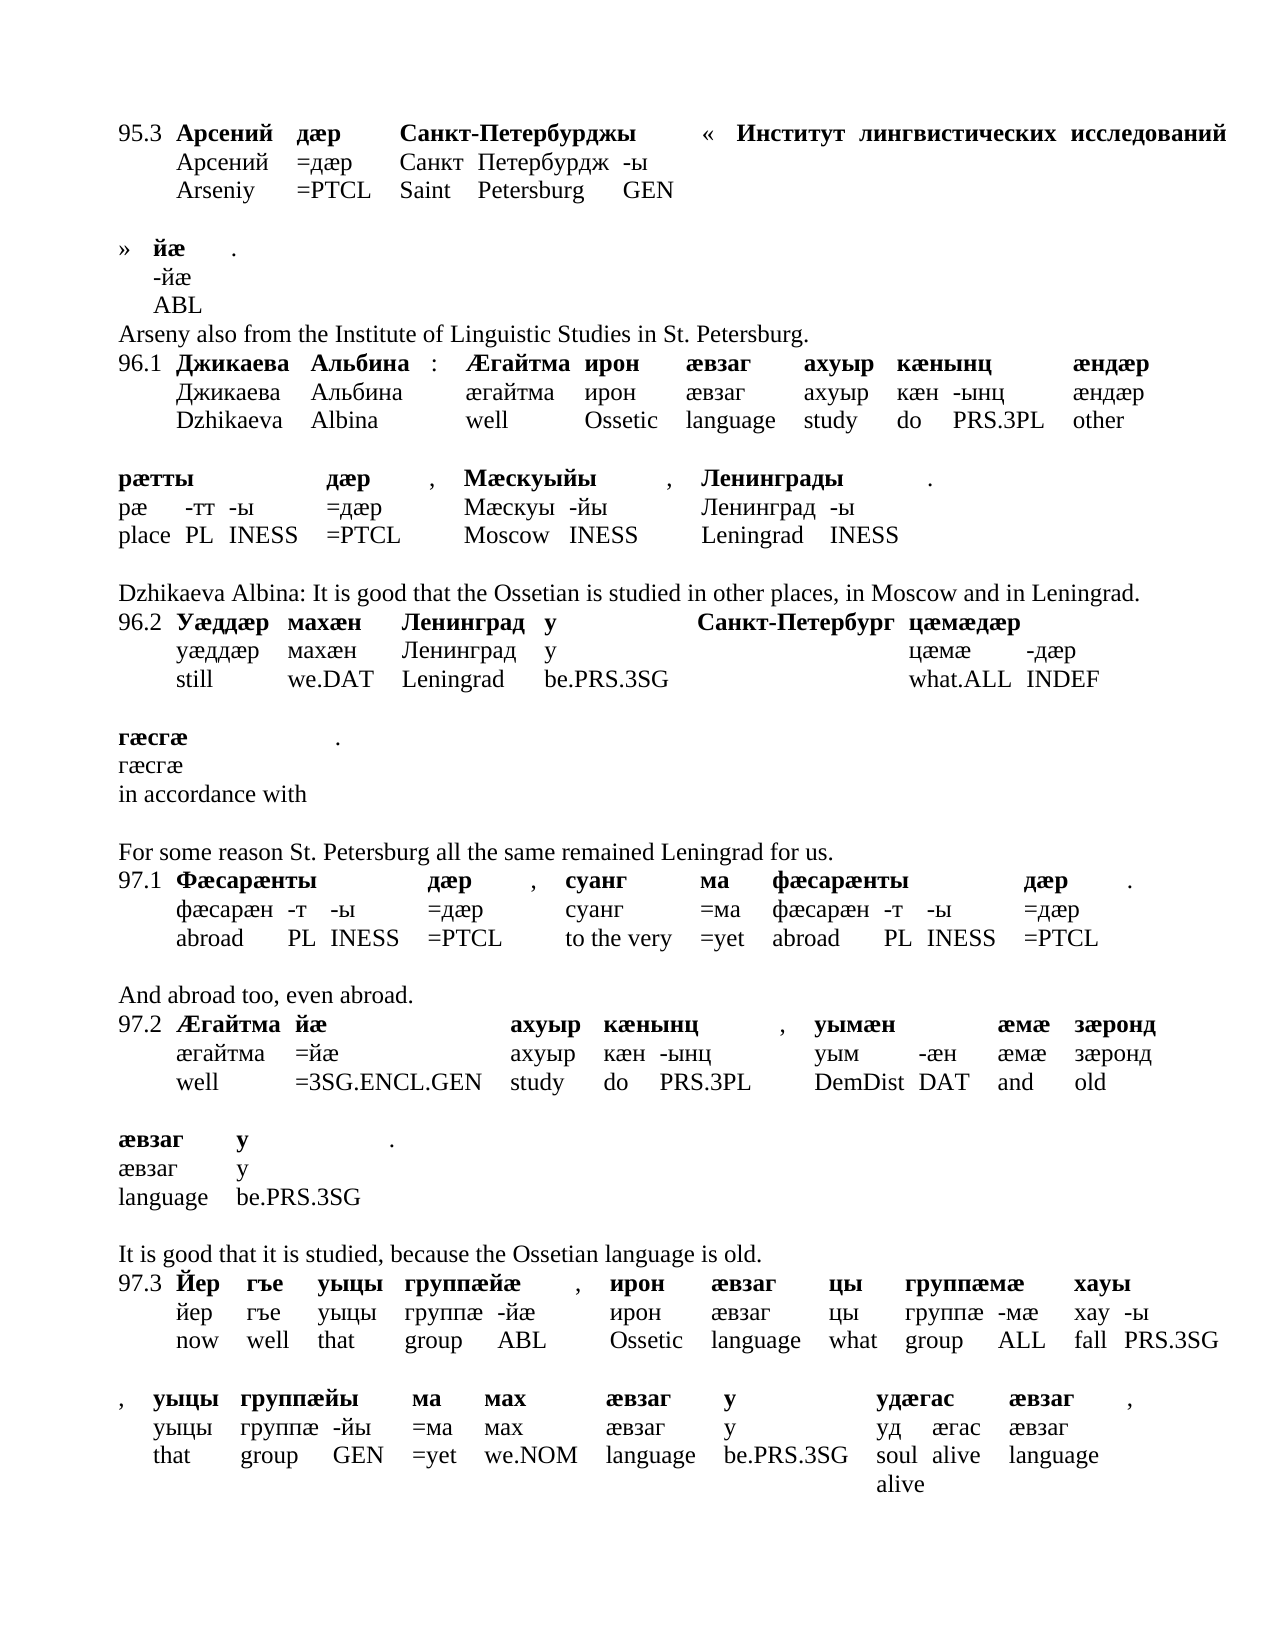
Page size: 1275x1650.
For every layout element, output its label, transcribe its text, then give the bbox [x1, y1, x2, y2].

text -ы [330, 894, 400, 923]
text Ленинград [402, 636, 517, 664]
text . [389, 1124, 410, 1153]
text group [905, 1326, 984, 1354]
text Фæсарæнты [176, 866, 414, 894]
text цы [829, 1268, 891, 1297]
text Джикаева [176, 348, 297, 377]
text ABL [153, 291, 203, 319]
text DemDist [814, 1067, 904, 1096]
text Институт [736, 118, 845, 147]
text , [429, 463, 450, 492]
text do [897, 406, 939, 434]
text Dzhikaeva [176, 406, 283, 434]
text PL [185, 521, 215, 549]
text =yet [700, 923, 744, 952]
text INESS [569, 521, 638, 549]
text INESS [229, 521, 298, 549]
text -ы [229, 492, 298, 521]
text : [431, 348, 452, 377]
text хау [1074, 1297, 1110, 1326]
text у [723, 1412, 849, 1441]
text 96.2 [118, 607, 162, 636]
text » [118, 233, 139, 262]
text зæронд [1074, 1038, 1152, 1067]
text цы [829, 1297, 877, 1326]
text Арсений [176, 147, 269, 176]
text fall [1074, 1326, 1110, 1354]
text группæйæ [404, 1268, 561, 1297]
text 96.1 [118, 348, 162, 377]
text =дæр [427, 894, 503, 923]
text æмæ [997, 1009, 1061, 1038]
text -ынц [659, 1038, 752, 1067]
text -т [287, 894, 316, 923]
text уыцы [317, 1297, 377, 1326]
text 97.1 [118, 866, 162, 894]
text ирон [609, 1297, 683, 1326]
text ирон [584, 377, 658, 406]
text æвзаг [606, 1412, 696, 1441]
text well [246, 1326, 289, 1354]
text =дæр [326, 492, 401, 521]
text And abroad too, even abroad. [118, 981, 1249, 1009]
text æндæр [1073, 377, 1145, 406]
text DAT [918, 1067, 970, 1096]
text Æгайтма [465, 348, 571, 377]
text Джикаева [176, 377, 283, 406]
text =PTCL [1024, 923, 1099, 952]
text фæсарæн [176, 894, 273, 923]
text group [240, 1441, 319, 1469]
text у [544, 636, 669, 664]
text дæр [326, 463, 415, 492]
text Albina [310, 406, 403, 434]
text æвзаг [686, 348, 790, 377]
text Ossetic [609, 1326, 683, 1354]
text =PTCL [427, 923, 503, 952]
text ABL [497, 1326, 547, 1354]
text уым [814, 1038, 904, 1067]
text 97.3 [118, 1268, 162, 1297]
text йæ [153, 233, 217, 262]
text кæнынц [603, 1009, 766, 1038]
text уыцы [317, 1268, 391, 1297]
text to the very [565, 923, 672, 952]
text æгайтма [465, 377, 555, 406]
text -дæр [1026, 636, 1100, 664]
text , [575, 1268, 596, 1297]
text It is good that it is studied, because the Ossetian language is old. [118, 1239, 1249, 1268]
text be.PRS.3SG [723, 1441, 849, 1469]
text we.NOM [484, 1441, 578, 1469]
text ахуыр [510, 1038, 576, 1067]
text be.PRS.3SG [236, 1182, 361, 1211]
text Уæддæр [176, 607, 273, 636]
text æгас [932, 1412, 981, 1441]
text мах [484, 1412, 578, 1441]
text мах [484, 1383, 592, 1412]
text йер [176, 1297, 219, 1326]
text рæ [118, 492, 171, 521]
text we.DAT [287, 664, 374, 693]
text дæр [296, 118, 386, 147]
text уæддæр [176, 636, 259, 664]
text =дæр [1024, 894, 1099, 923]
text Йер [176, 1268, 233, 1297]
text ахуыр [803, 348, 883, 377]
text æвзаг [1009, 1412, 1099, 1441]
text do [603, 1067, 646, 1096]
text Мæскуыйы [464, 463, 652, 492]
text For some reason St. Petersburg all the same remained Leningrad for us. [118, 837, 1249, 866]
text 95.3 [118, 118, 162, 147]
text гæсгæ [118, 751, 307, 779]
text рæтты [118, 463, 312, 492]
text цæмæ [909, 636, 1012, 664]
text хауы [1074, 1268, 1233, 1297]
text INESS [829, 521, 899, 549]
text soul [876, 1441, 918, 1469]
text still [176, 664, 259, 693]
text -мæ [998, 1297, 1046, 1326]
text « [702, 118, 723, 147]
text =PTCL [296, 176, 372, 204]
text PL [287, 923, 316, 952]
text æгайтма [176, 1038, 265, 1067]
text у [723, 1383, 862, 1412]
text ирон [584, 348, 672, 377]
text кæнынц [897, 348, 1059, 377]
text Leningrad [701, 521, 816, 549]
text language [711, 1326, 801, 1354]
text группæ [905, 1297, 984, 1326]
text that [317, 1326, 377, 1354]
text PRS.3SG [1124, 1326, 1219, 1354]
text place [118, 521, 171, 549]
text =ма [700, 894, 744, 923]
text æмæ [997, 1038, 1047, 1067]
text study [510, 1067, 576, 1096]
text -йæ [153, 262, 203, 291]
text ALL [998, 1326, 1046, 1354]
text =PTCL [326, 521, 401, 549]
text группæ [404, 1297, 483, 1326]
text лингвистических [859, 118, 1057, 147]
text махæн [287, 607, 388, 636]
text зæронд [1074, 1009, 1166, 1038]
text æндæр [1073, 348, 1159, 377]
text GEN [623, 176, 674, 204]
text Saint [399, 176, 464, 204]
text what.ALL [909, 664, 1012, 693]
text суанг [565, 866, 686, 894]
text language [118, 1182, 208, 1211]
text æвзаг [1009, 1383, 1113, 1412]
text Petersburg [477, 176, 609, 204]
text кæн [897, 377, 939, 406]
text , [1127, 1383, 1148, 1412]
text -ы [927, 894, 996, 923]
text Альбина [310, 377, 403, 406]
text æвзаг [711, 1297, 801, 1326]
text =3SG.ENCL.GEN [295, 1067, 482, 1096]
text Ленинград [701, 492, 816, 521]
text alive [932, 1441, 981, 1469]
text alive [876, 1469, 995, 1498]
text суанг [565, 894, 672, 923]
text , [779, 1009, 800, 1038]
text æвзаг [118, 1153, 208, 1182]
text =дæр [296, 147, 372, 176]
text Moscow [464, 521, 555, 549]
text language [686, 406, 776, 434]
text abroad [176, 923, 273, 952]
text уыцы [153, 1412, 212, 1441]
text у [236, 1153, 361, 1182]
text INESS [330, 923, 400, 952]
text -ы [829, 492, 899, 521]
text Альбина [310, 348, 417, 377]
text language [606, 1441, 696, 1469]
text Санкт-Петербурджы [399, 118, 688, 147]
text Петербурдж [477, 147, 609, 176]
text -т [883, 894, 913, 923]
text гъе [246, 1297, 289, 1326]
text ахуыр [510, 1009, 589, 1038]
text уд [876, 1412, 918, 1441]
text кæн [603, 1038, 646, 1067]
text and [997, 1067, 1047, 1096]
text исследований [1070, 118, 1227, 147]
text æвзаг [118, 1124, 222, 1153]
text дæр [427, 866, 517, 894]
text -ы [1124, 1297, 1219, 1326]
text Arseny also from the Institute of Linguistic Studies in St. Petersburg. [118, 319, 1249, 348]
text PRS.3PL [953, 406, 1045, 434]
text INDEF [1026, 664, 1100, 693]
text группæйы [240, 1383, 398, 1412]
text уымæн [814, 1009, 984, 1038]
text well [176, 1067, 265, 1096]
text Ленинград [402, 607, 530, 636]
text Æгайтма [176, 1009, 281, 1038]
text группæ [240, 1412, 319, 1441]
text Leningrad [402, 664, 517, 693]
text , [530, 866, 551, 894]
text . [1127, 866, 1148, 894]
text Ossetic [584, 406, 658, 434]
text be.PRS.3SG [544, 664, 669, 693]
text now [176, 1326, 219, 1354]
text -тт [185, 492, 215, 521]
text PRS.3PL [659, 1067, 752, 1096]
text уыцы [153, 1383, 226, 1412]
text in accordance with [118, 779, 307, 808]
text Dzhikaeva Albina: It is good that the Ossetian is studied in other places, in Moscow and in Leningrad. [118, 578, 1249, 607]
text Арсений [176, 118, 283, 147]
text GEN [333, 1441, 384, 1469]
text language [1009, 1441, 1099, 1469]
text фæсарæн [772, 894, 870, 923]
text махæн [287, 636, 374, 664]
text Ленинграды [701, 463, 913, 492]
text , [118, 1383, 139, 1412]
text . [231, 233, 252, 262]
text ма [412, 1383, 470, 1412]
text 97.2 [118, 1009, 162, 1038]
text old [1074, 1067, 1152, 1096]
text -йы [333, 1412, 384, 1441]
text удæгас [876, 1383, 995, 1412]
text -ы [623, 147, 674, 176]
text -йæ [497, 1297, 547, 1326]
text =йæ [295, 1038, 482, 1067]
text йæ [295, 1009, 496, 1038]
text ма [700, 866, 758, 894]
text дæр [1024, 866, 1113, 894]
text æвзаг [711, 1268, 815, 1297]
text study [803, 406, 869, 434]
text -æн [918, 1038, 970, 1067]
text -йы [569, 492, 638, 521]
text PL [883, 923, 913, 952]
text группæмæ [905, 1268, 1060, 1297]
text цæмæдæр [909, 607, 1114, 636]
text . [927, 463, 948, 492]
text гæсгæ [118, 722, 321, 751]
text that [153, 1441, 212, 1469]
text æвзаг [686, 377, 776, 406]
text group [404, 1326, 483, 1354]
text ахуыр [803, 377, 869, 406]
text well [465, 406, 555, 434]
text , [666, 463, 687, 492]
text abroad [772, 923, 870, 952]
text =ма [412, 1412, 457, 1441]
text Arseniy [176, 176, 269, 204]
text =yet [412, 1441, 457, 1469]
text гъе [246, 1268, 303, 1297]
text у [236, 1124, 375, 1153]
text Мæскуы [464, 492, 555, 521]
text . [334, 722, 356, 751]
text Санкт-Петербург [697, 607, 895, 636]
text у [544, 607, 683, 636]
text æвзаг [606, 1383, 710, 1412]
text INESS [927, 923, 996, 952]
text ирон [609, 1268, 697, 1297]
text Санкт [399, 147, 464, 176]
text фæсарæнты [772, 866, 1010, 894]
text other [1073, 406, 1145, 434]
text -ынц [953, 377, 1045, 406]
text what [829, 1326, 877, 1354]
